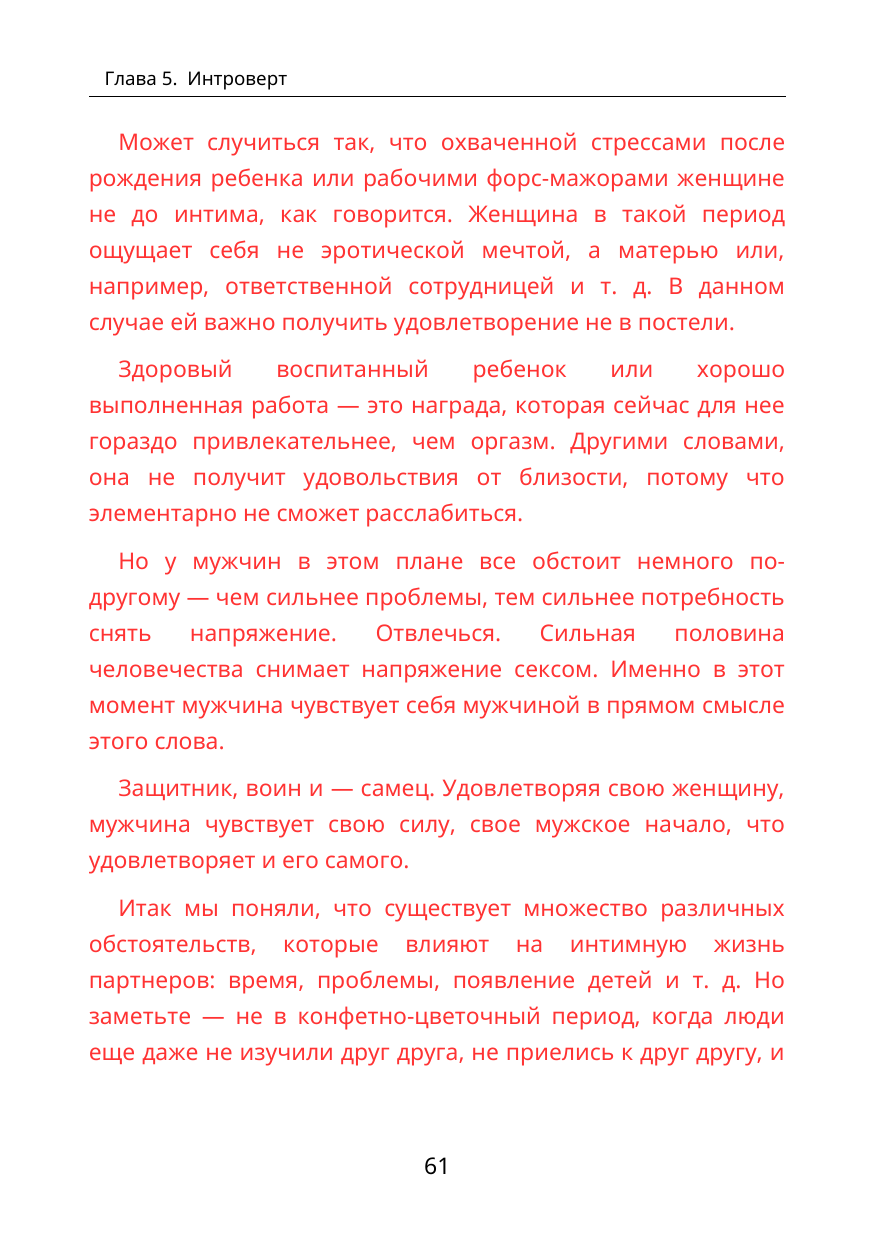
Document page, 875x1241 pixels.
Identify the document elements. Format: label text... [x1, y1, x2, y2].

text Может случиться так, что охваченной стрессами после рождения ребенка или рабочими форс-мажорами женщине не до интима, как говорится. Женщина в такой период ощущает себя не эротической мечтой, а матерью или, например, ответственной сотрудницей и т. д. В данном случае ей важно получить удовлетворение не в постели. [88, 126, 786, 337]
text Но у мужчин в этом плане все обстоит немного по-другому — чем сильнее проблемы, тем сильнее потребность снять напряжение. Отвлечься. Сильная половина человечества снимает напряжение сексом. Именно в этот момент мужчина чувствует себя мужчиной в прямом смысле этого слова. [88, 545, 786, 756]
text Итак мы поняли, что существует множество различных обстоятельств, которые влияют на интимную жизнь партнеров: время, проблемы, появление детей и т. д. Но заметьте — не в конфетно-цветочный период, когда люди еще даже не изучили друг друга, не приелись к друг другу, и [88, 892, 786, 1067]
text Защитник, воин и — самец. Удовлетворяя свою женщину, мужчина чувствует свою силу, свое мужское начало, что удовлетворяет и его самого. [88, 772, 786, 875]
text Здоровый воспитанный ребенок или хорошо выполненная работа — это награда, которая сейчас для нее гораздо привлекательнее, чем оргазм. Другими словами, она не получит удовольствия от близости, потому что элементарно не сможет расслабиться. [88, 353, 786, 528]
